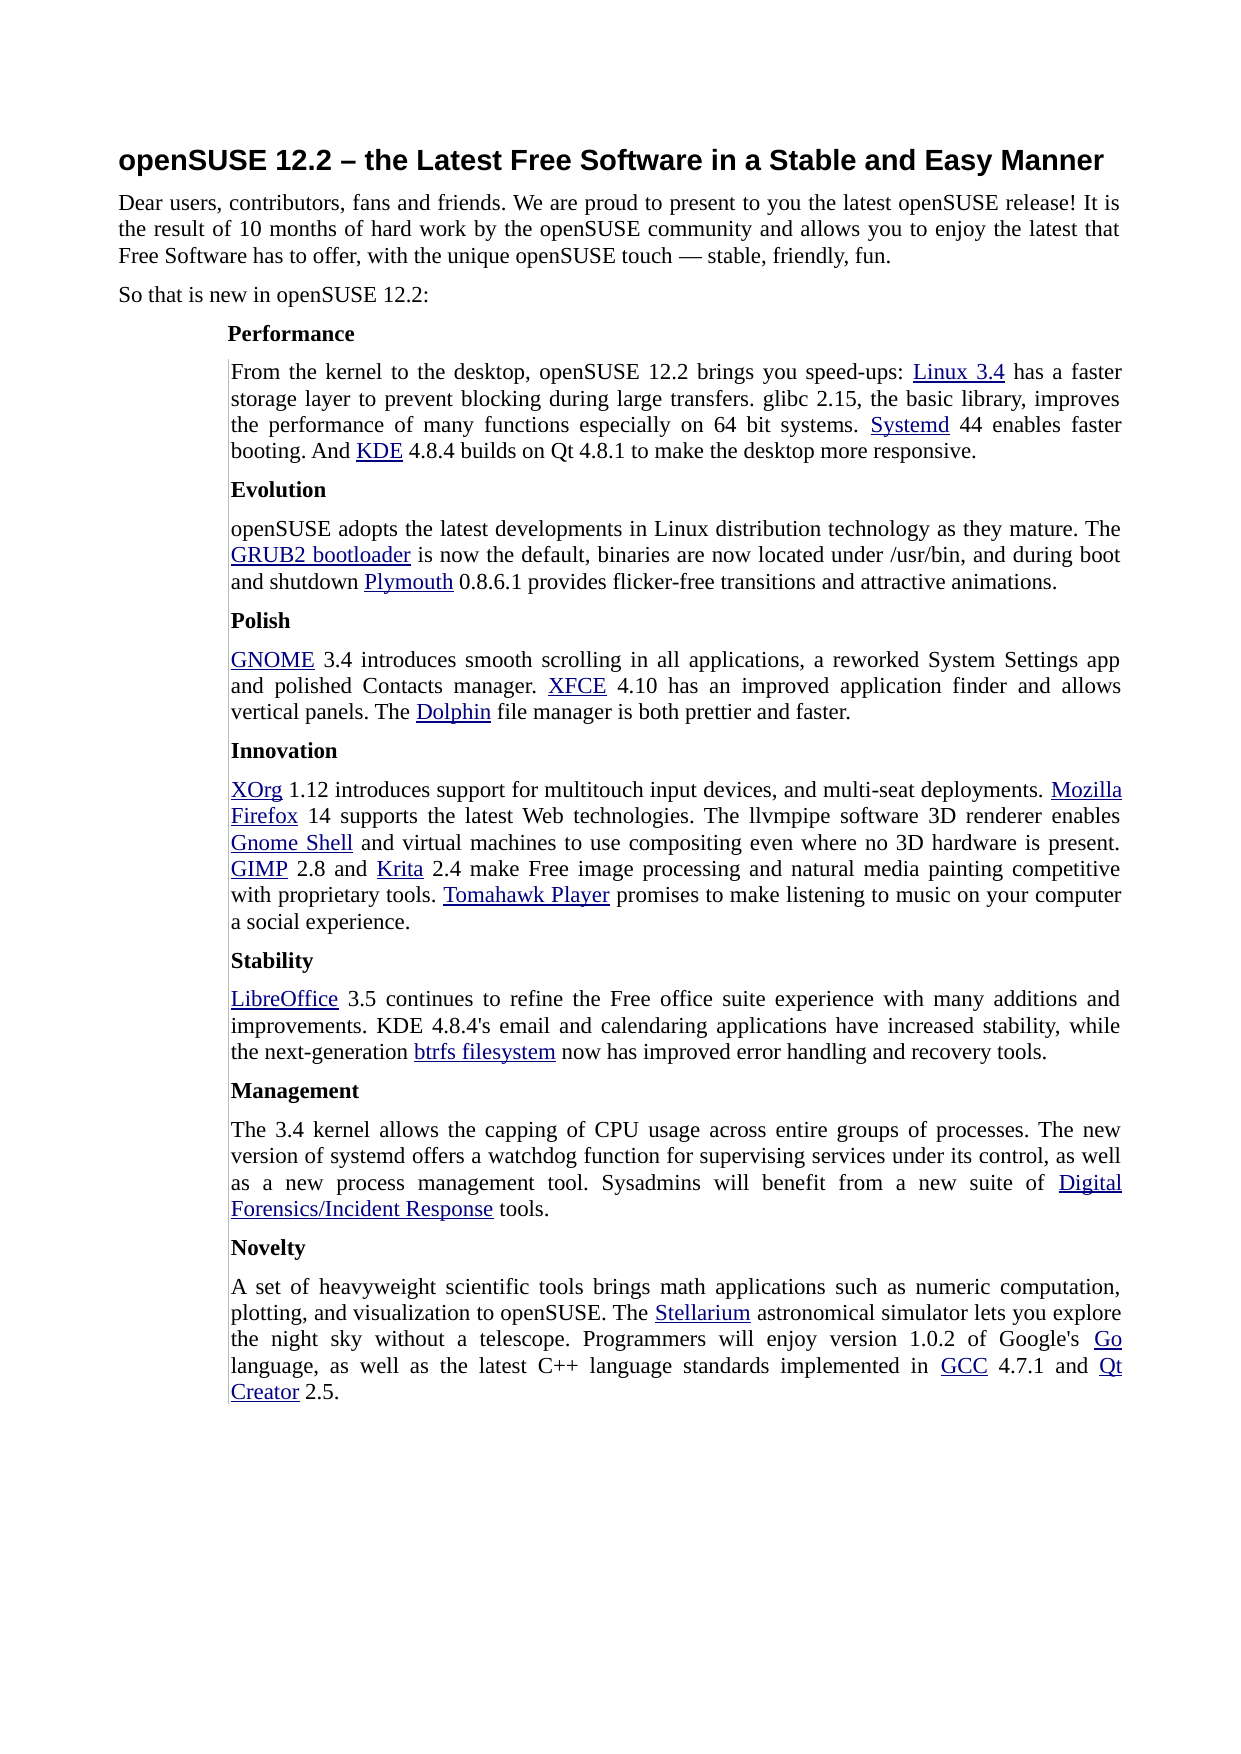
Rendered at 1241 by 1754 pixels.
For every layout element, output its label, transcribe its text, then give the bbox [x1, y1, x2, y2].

text A set of heavyweight scientific tools brings math applications such as numeric computation, plotting, and visualization to openSUSE. The Stellarium astronomical simulator lets you explore the night sky without a telescope. Programmers will enjoy version 1.0.2 of Google's Go language, as well as the latest C++ language standards implemented in GCC 4.7.1 and Qt Creator 2.5. [229, 1273, 1122, 1404]
text Evolution [229, 476, 1122, 503]
text Novelty [229, 1234, 1122, 1260]
text GNOME 3.4 introduces smooth scrolling in all applications, a reworked System Settings app and polished Contacts manager. XFCE 4.10 has an improved application finder and allows vertical panels. The Dolphin file manager is both prettier and faster. [229, 646, 1122, 725]
text [142, 476, 217, 551]
text [142, 607, 217, 682]
text Stability [229, 947, 1122, 973]
text [142, 319, 217, 394]
text Management [229, 1077, 1122, 1103]
text So that is new in openSUSE 12.2: [118, 281, 1122, 307]
text openSUSE adopts the latest developments in Linux distribution technology as they mature. The GRUB2 bootloader is now the default, binaries are now located under /usr/bin, and during boot and shutdown Plymouth 0.8.6.1 provides flicker-free transitions and attractive animations. [229, 515, 1122, 594]
text From the kernel to the desktop, openSUSE 12.2 brings you speed-ups: Linux 3.4 has a faster storage layer to prevent blocking during large transfers. glibc 2.15, the basic library, improves the performance of many functions especially on 64 bit systems. Systemd 44 enables faster booting. And KDE 4.8.4 builds on Qt 4.8.1 to make the desktop more responsive. [227, 358, 1122, 464]
text Dear users, contributors, fans and friends. We are proud to present to you the latest openSUSE release! It is the result of 10 months of hard work by the openSUSE community and allows you to enjoy the latest that Free Software has to offer, with the unique openSUSE touch — stable, friendly, fun. [118, 189, 1122, 268]
text Performance [227, 319, 1122, 346]
text Polish [229, 607, 1122, 633]
text [142, 947, 217, 1022]
text XOrg 1.12 introduces support for multitouch input devices, and multi-seat deployments. Mozilla Firefox 14 supports the latest Web technologies. The llvmpipe software 3D renderer enables Gnome Shell and virtual machines to use compositing even where no 3D hardware is present. GIMP 2.8 and Krita 2.4 make Free image processing and natural media painting competitive with proprietary tools. Tomahawk Player promises to make listening to music on your computer a social experience. [229, 776, 1122, 934]
subtitle openSUSE 12.2 – the Latest Free Software in a Stable and Easy Manner [118, 143, 1122, 177]
text Innovation [229, 737, 1122, 763]
text The 3.4 kernel allows the capping of CPU usage across entire groups of processes. The new version of systemd offers a watchdog function for supervising services under its control, as well as a new process management tool. Sysadmins will benefit from a new suite of Digital Forensics/Incident Response tools. [229, 1116, 1122, 1221]
text [142, 1234, 217, 1309]
text [142, 1077, 217, 1149]
text [142, 737, 217, 812]
text LibreOffice 3.5 continues to refine the Free office suite experience with many additions and improvements. KDE 4.8.4's email and calendaring applications have increased stability, while the next-generation btrfs filesystem now has improved error handling and recovery tools. [229, 986, 1122, 1064]
